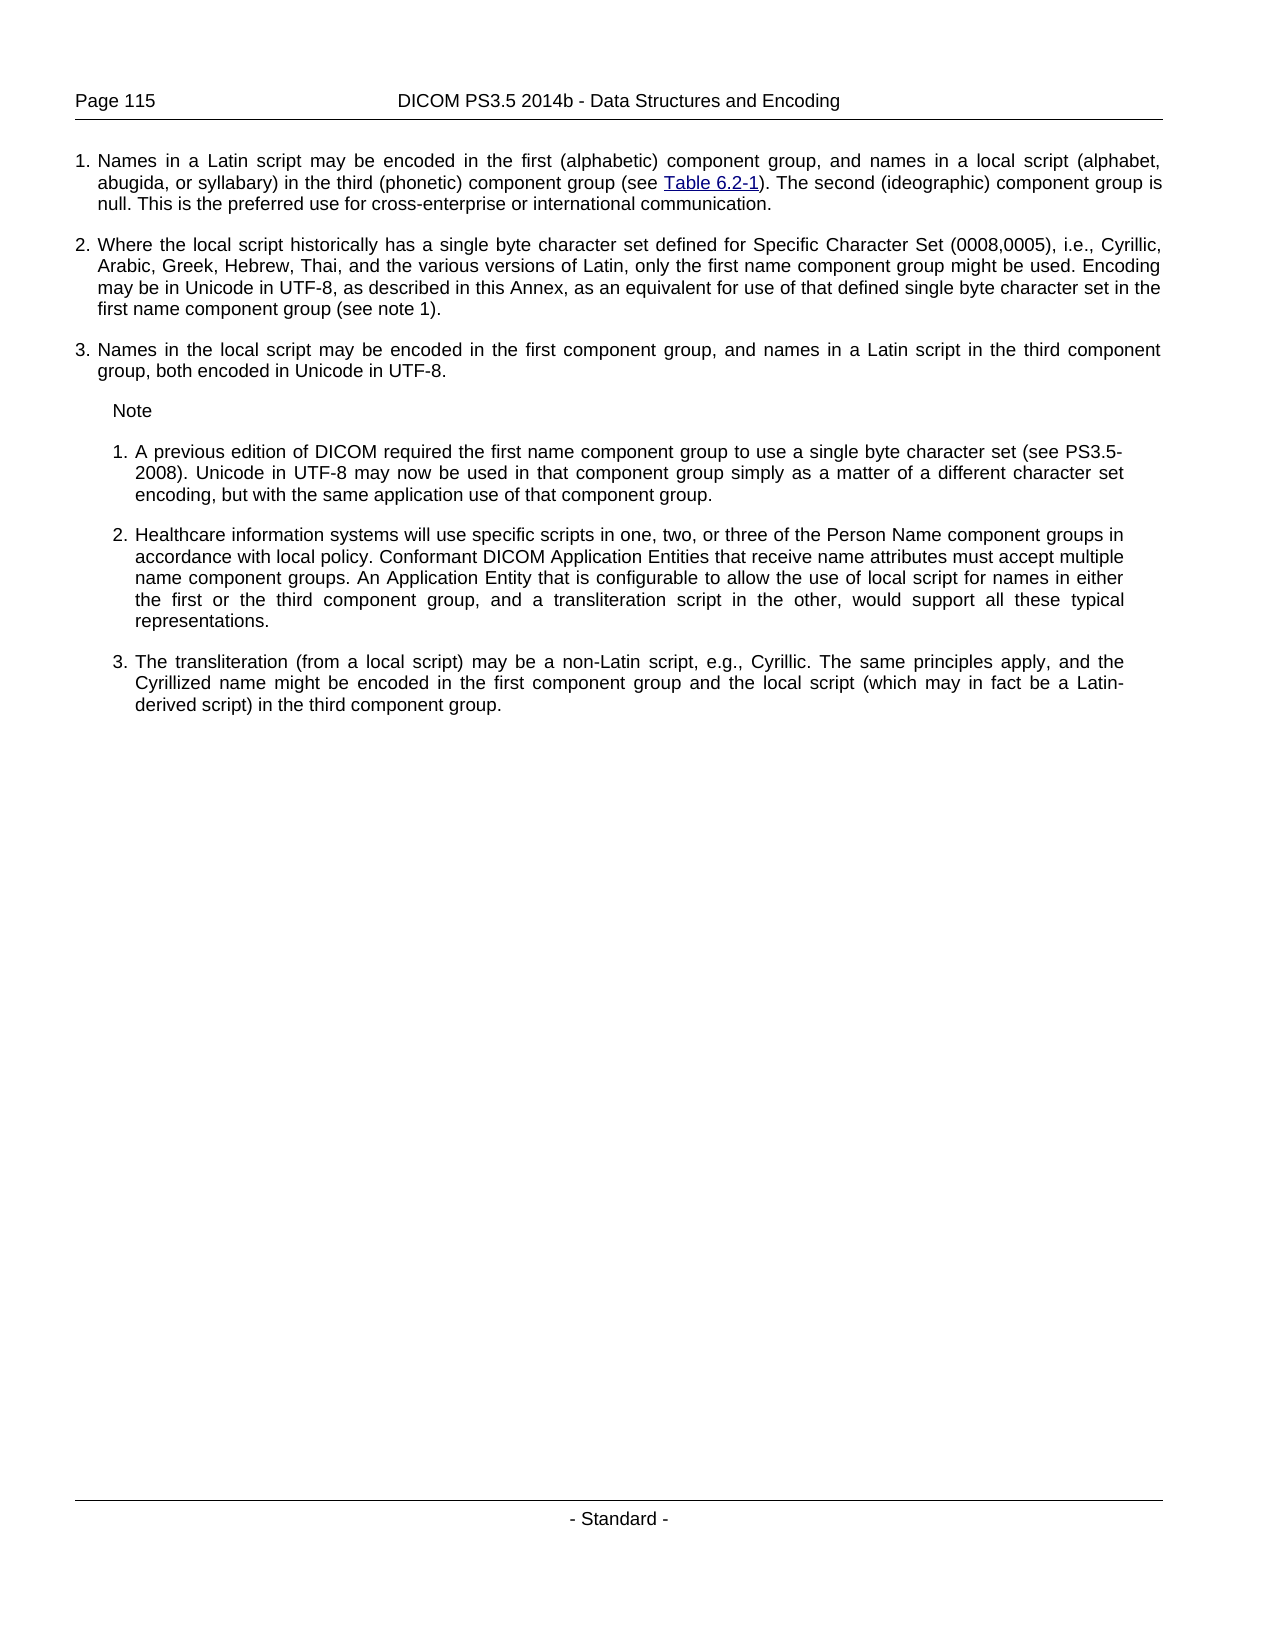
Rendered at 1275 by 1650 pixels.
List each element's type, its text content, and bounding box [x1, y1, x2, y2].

list Names in a Latin script may be encoded in the first (alphabetic) component group, and names in a local script (alphabet, abugida, or syllabary) in the third (phonetic) component group (see Table 6.2-1). The second (ideographic) component group is null. This is the preferred use for cross-enterprise or international communication. [75, 150, 1162, 215]
text Note [112, 400, 1125, 422]
list Where the local script historically has a single byte character set defined for Specific Character Set (0008,0005), i.e., Cyrillic, Arabic, Greek, Hebrew, Thai, and the various versions of Latin, only the first name component group might be used. Encoding may be in Unicode in UTF-8, as described in this Annex, as an equivalent for use of that defined single byte character set in the first name component group (see note 1). [75, 233, 1162, 320]
list The transliteration (from a local script) may be a non-Latin script, e.g., Cyrillic. The same principles apply, and the Cyrillized name might be encoded in the first component group and the local script (which may in fact be a Latin-derived script) in the third component group. [112, 651, 1125, 715]
list A previous edition of DICOM required the first name component group to use a single byte character set (see PS3.5-2008). Unicode in UTF-8 may now be used in that component group simply as a matter of a different character set encoding, but with the same application use of that component group. [112, 441, 1125, 505]
list Names in the local script may be encoded in the first component group, and names in a Latin script in the third component group, both encoded in Unicode in UTF-8. [75, 338, 1162, 382]
list Healthcare information systems will use specific scripts in one, two, or three of the Person Name component groups in accordance with local policy. Conformant DICOM Application Entities that receive name attributes must accept multiple name component groups. An Application Entity that is configurable to allow the use of local script for names in either the first or the third component group, and a transliteration script in the other, would support all these typical representations. [112, 524, 1125, 632]
